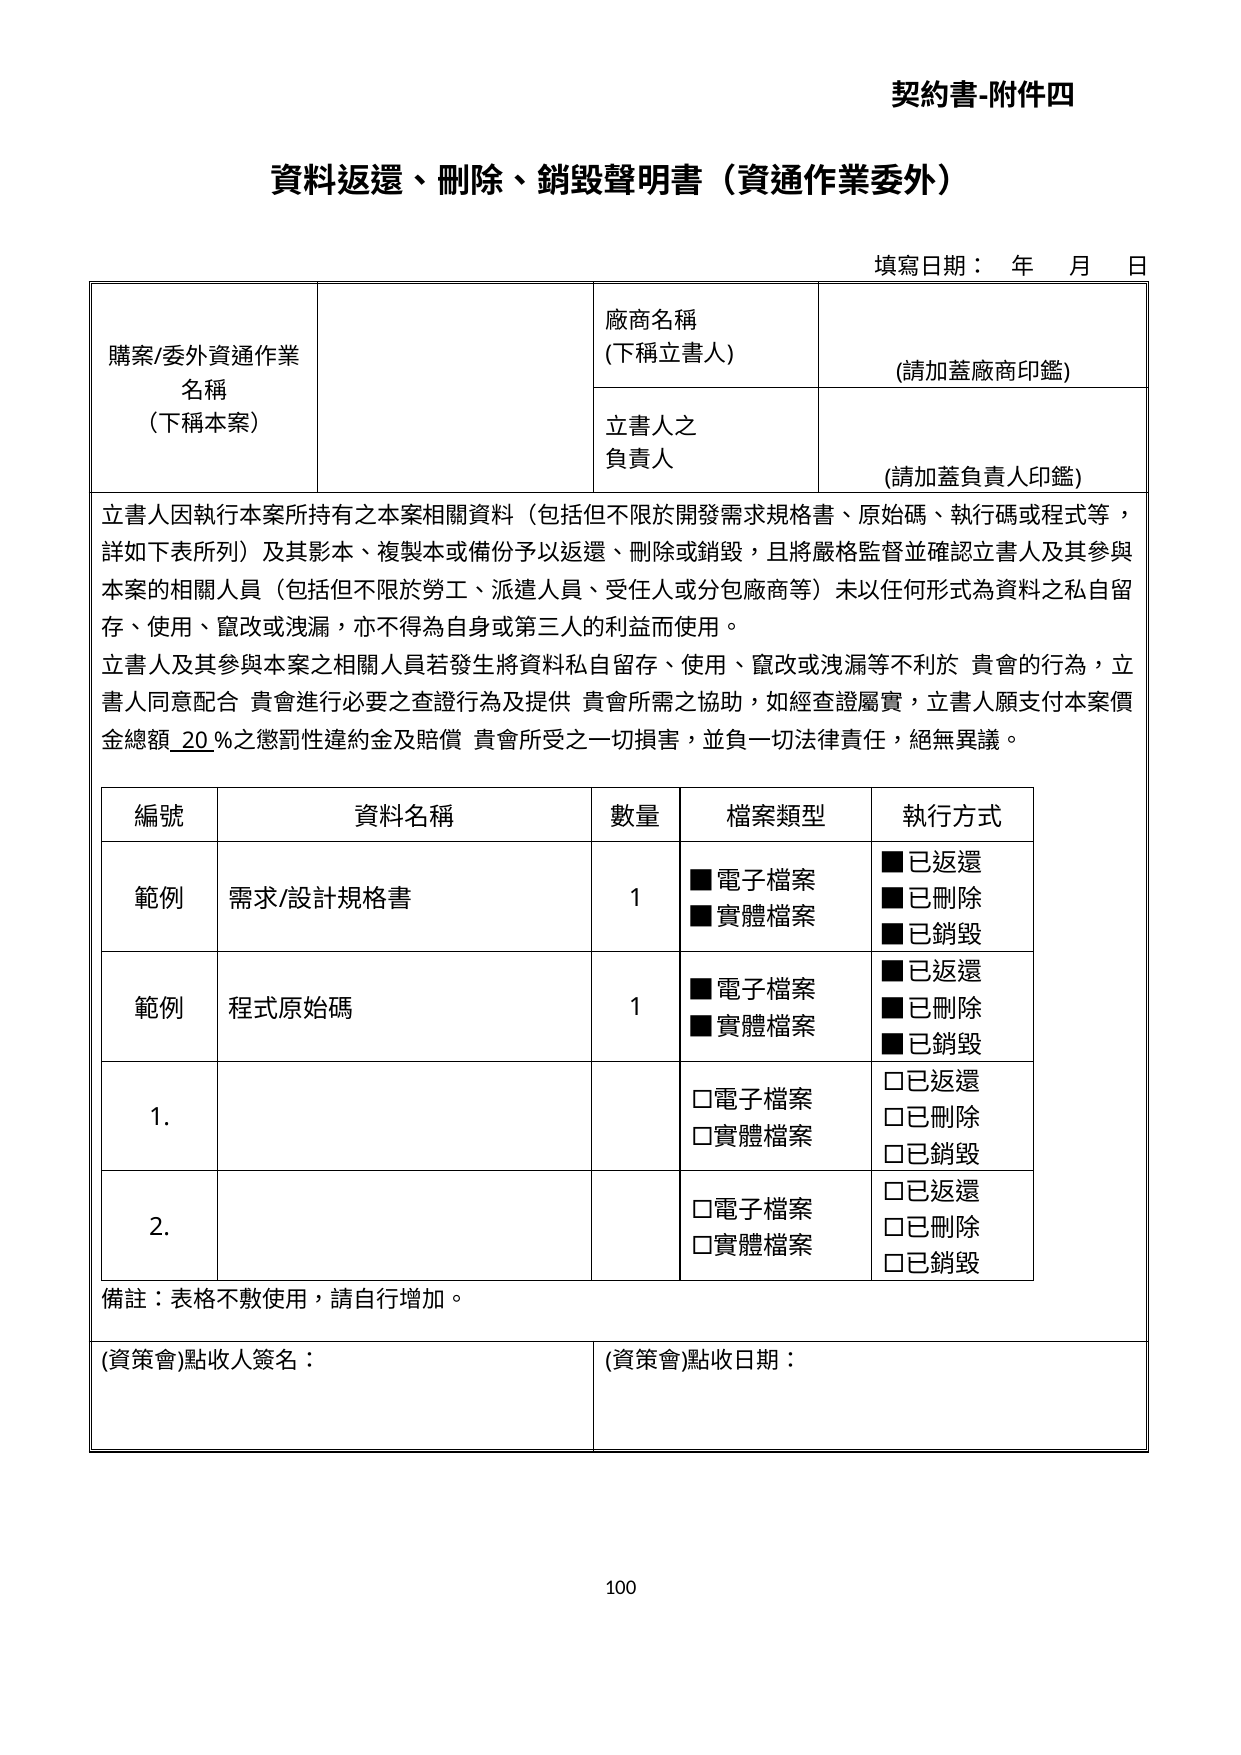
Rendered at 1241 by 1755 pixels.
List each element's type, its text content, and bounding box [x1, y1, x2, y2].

table_cell 立書人之 負責人 [594, 388, 818, 492]
table_header 資料名稱 [218, 788, 591, 841]
table_header (請加蓋廠商印鑑) [819, 284, 1146, 387]
table_header 廠商名稱 (下稱立書人) [594, 284, 818, 387]
table_cell 需求/設計規格書 [218, 842, 591, 951]
table_cell 1 [592, 952, 679, 1061]
text 資料返還、刪除、銷毀聲明書（資通作業委外） [92, 154, 1149, 202]
table_cell [218, 1062, 591, 1170]
text [876, 71, 1120, 129]
table_cell 電子檔案 實體檔案 [681, 1062, 871, 1170]
table_cell [592, 1171, 679, 1280]
table_cell [218, 1171, 591, 1280]
table_cell 電子檔案 實體檔案 [681, 842, 871, 951]
table_cell 立書人因執行本案所持有之本案相關資料（包括但不限於開發需求規格書、原始碼、執行碼或程式等，詳如下表所列）及其影本、複製本或備份予以返還、刪除或銷毀，且將嚴格監督並確認立書人及其參與本案的相關人員（包括但不限於勞工、派遣人員、受任人或分包廠商等）未以任何形式為資料之私自留存、使用、竄改或洩漏，亦不得為自身或第三人的利益而使用。 立書人及其參與本案之相關人員若發生將資料私自留存、使用、竄改或洩漏等不利於 貴會的行為，立書人同意配合 貴會進行必要之查證行為及提供 貴會所需之協助，如經查證屬實，立書人願支付本案價金總額 20 %之懲罰性違約金及賠償 貴會所受之一切損害，並負一切法律責任，絕無異議。 備註：表格不敷使用，請自行增加。 [92, 493, 1146, 1341]
table_header 執行方式 [872, 788, 1033, 841]
table_cell 1. [102, 1062, 217, 1170]
table_header [318, 284, 593, 492]
text 契約書-附件四 [891, 79, 1105, 112]
table_cell 程式原始碼 [218, 952, 591, 1061]
table_cell 已返還 已刪除 已銷毀 [872, 952, 1033, 1061]
table_cell 1 [592, 842, 679, 951]
table_cell 範例 [102, 952, 217, 1061]
table_cell 已返還 已刪除 已銷毀 [872, 1171, 1033, 1280]
table_cell 已返還 已刪除 已銷毀 [872, 1062, 1033, 1170]
table_header 編號 [102, 788, 217, 841]
table_cell 已返還 已刪除 已銷毀 [872, 842, 1033, 951]
table_cell 範例 [102, 842, 217, 951]
table_cell [592, 1062, 679, 1170]
table_header 購案/委外資通作業名稱 （下稱本案） [92, 284, 317, 492]
table_cell 電子檔案 實體檔案 [681, 1171, 871, 1280]
table_cell (資策會)點收人簽名： [92, 1342, 593, 1449]
table_cell 2. [102, 1171, 217, 1280]
table_cell (請加蓋負責人印鑑) [819, 388, 1146, 492]
table_cell (資策會)點收日期： [594, 1342, 1146, 1449]
table_header 檔案類型 [681, 788, 871, 841]
table_header 數量 [592, 788, 679, 841]
text 填寫日期： 年 月 日 [92, 248, 1149, 281]
table_cell 電子檔案 實體檔案 [681, 952, 871, 1061]
